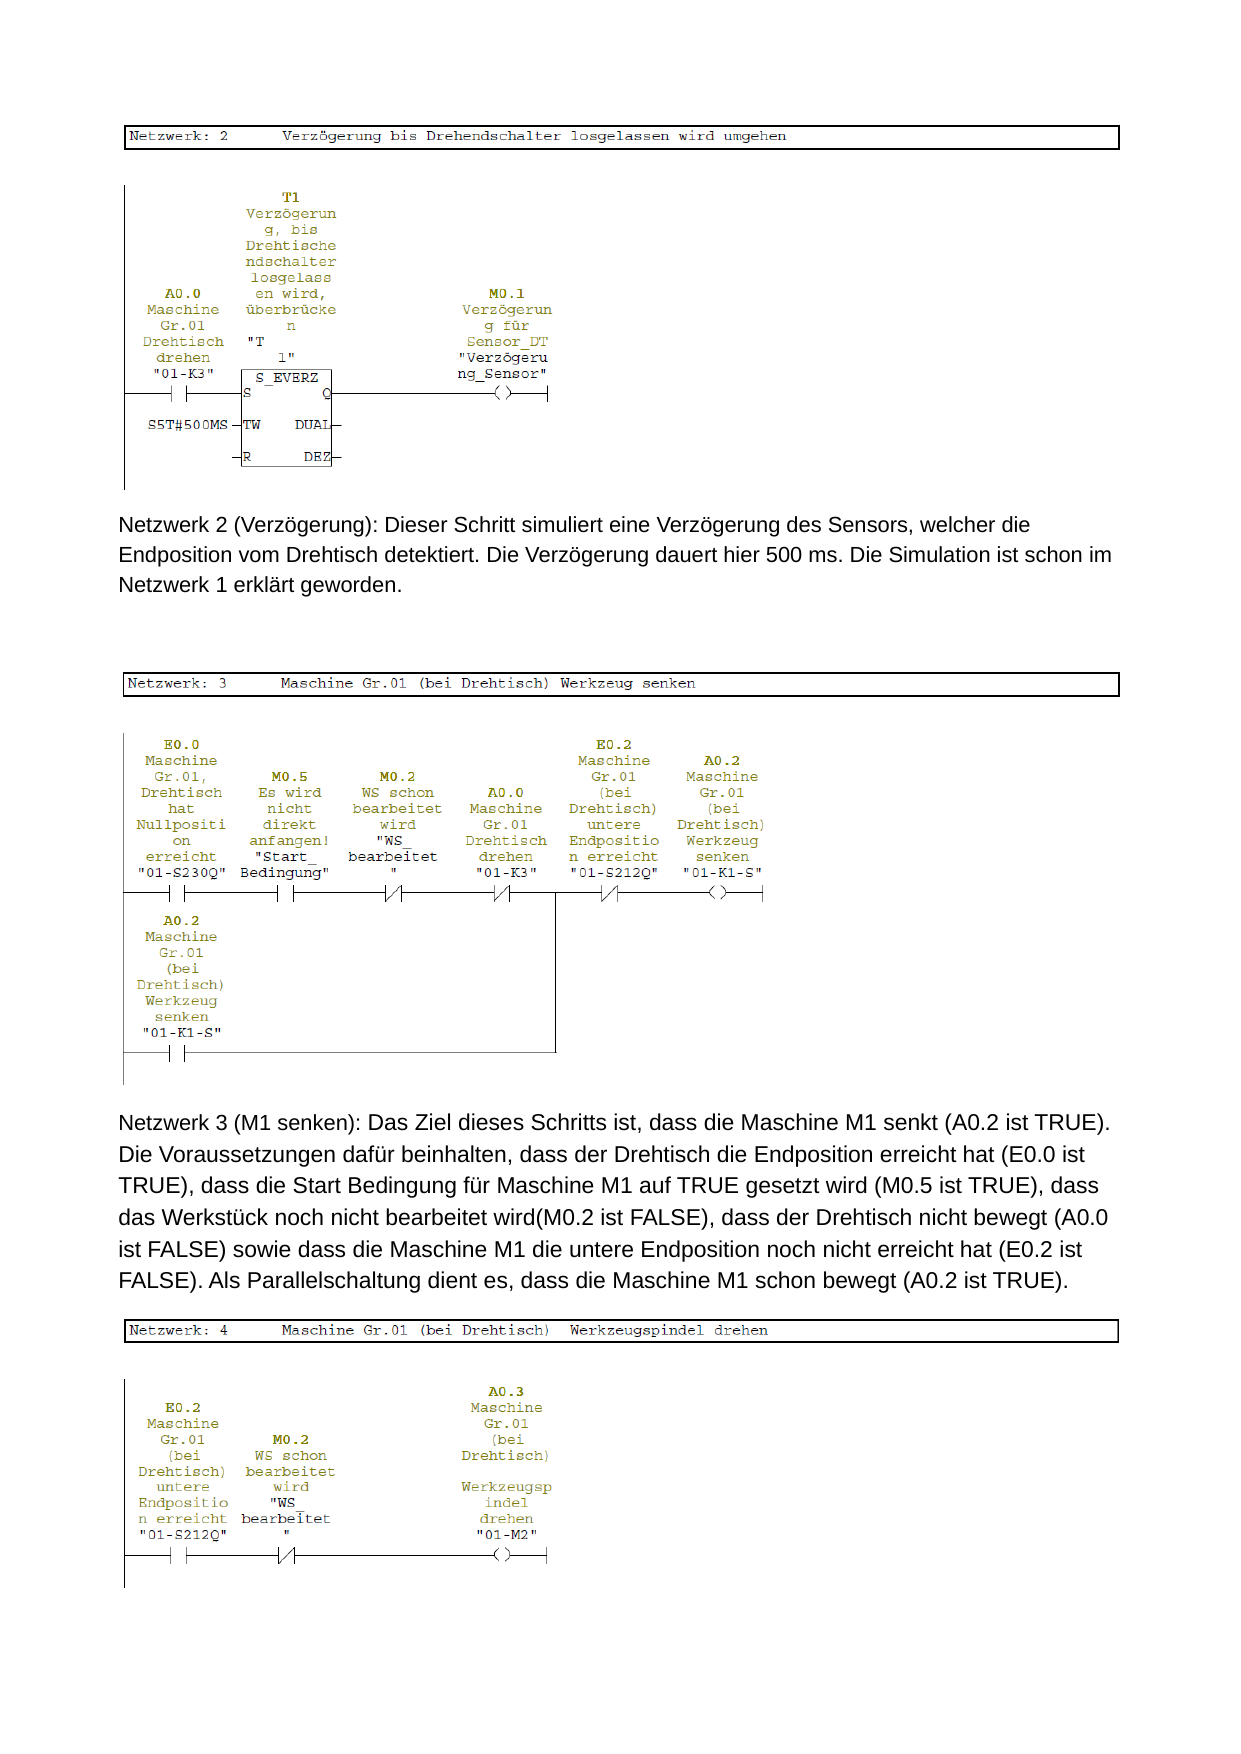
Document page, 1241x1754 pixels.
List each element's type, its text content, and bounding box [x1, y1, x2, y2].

text Netzwerk 3 (M1 senken): Das Ziel dieses Schritts ist, dass die Maschine M1 senkt (A0.2 ist TRUE). Die Voraussetzungen dafür beinhalten, dass der Drehtisch die Endposition erreicht hat (E0.0 ist TRUE), dass die Start Bedingung für Maschine M1 auf TRUE gesetzt wird (M0.5 ist TRUE), dass das Werkstück noch nicht bearbeitet wird(M0.2 ist FALSE), dass der Drehtisch nicht bewegt (A0.0 ist FALSE) sowie dass die Maschine M1 die untere Endposition noch nicht erreicht hat (E0.2 ist FALSE). Als Parallelschaltung dient es, dass die Maschine M1 schon bewegt (A0.2 ist TRUE). [118, 1109, 1122, 1293]
picture [118, 666, 1123, 1090]
text Netzwerk 2 (Verzögerung): Dieser Schritt simuliert eine Verzögerung des Sensors, welcher die Endposition vom Drehtisch detektiert. Die Verzögerung dauert hier 500 ms. Die Simulation ist schon im Netzwerk 1 erklärt geworden. [118, 512, 1122, 597]
picture [118, 118, 1123, 493]
picture [118, 1313, 1123, 1592]
